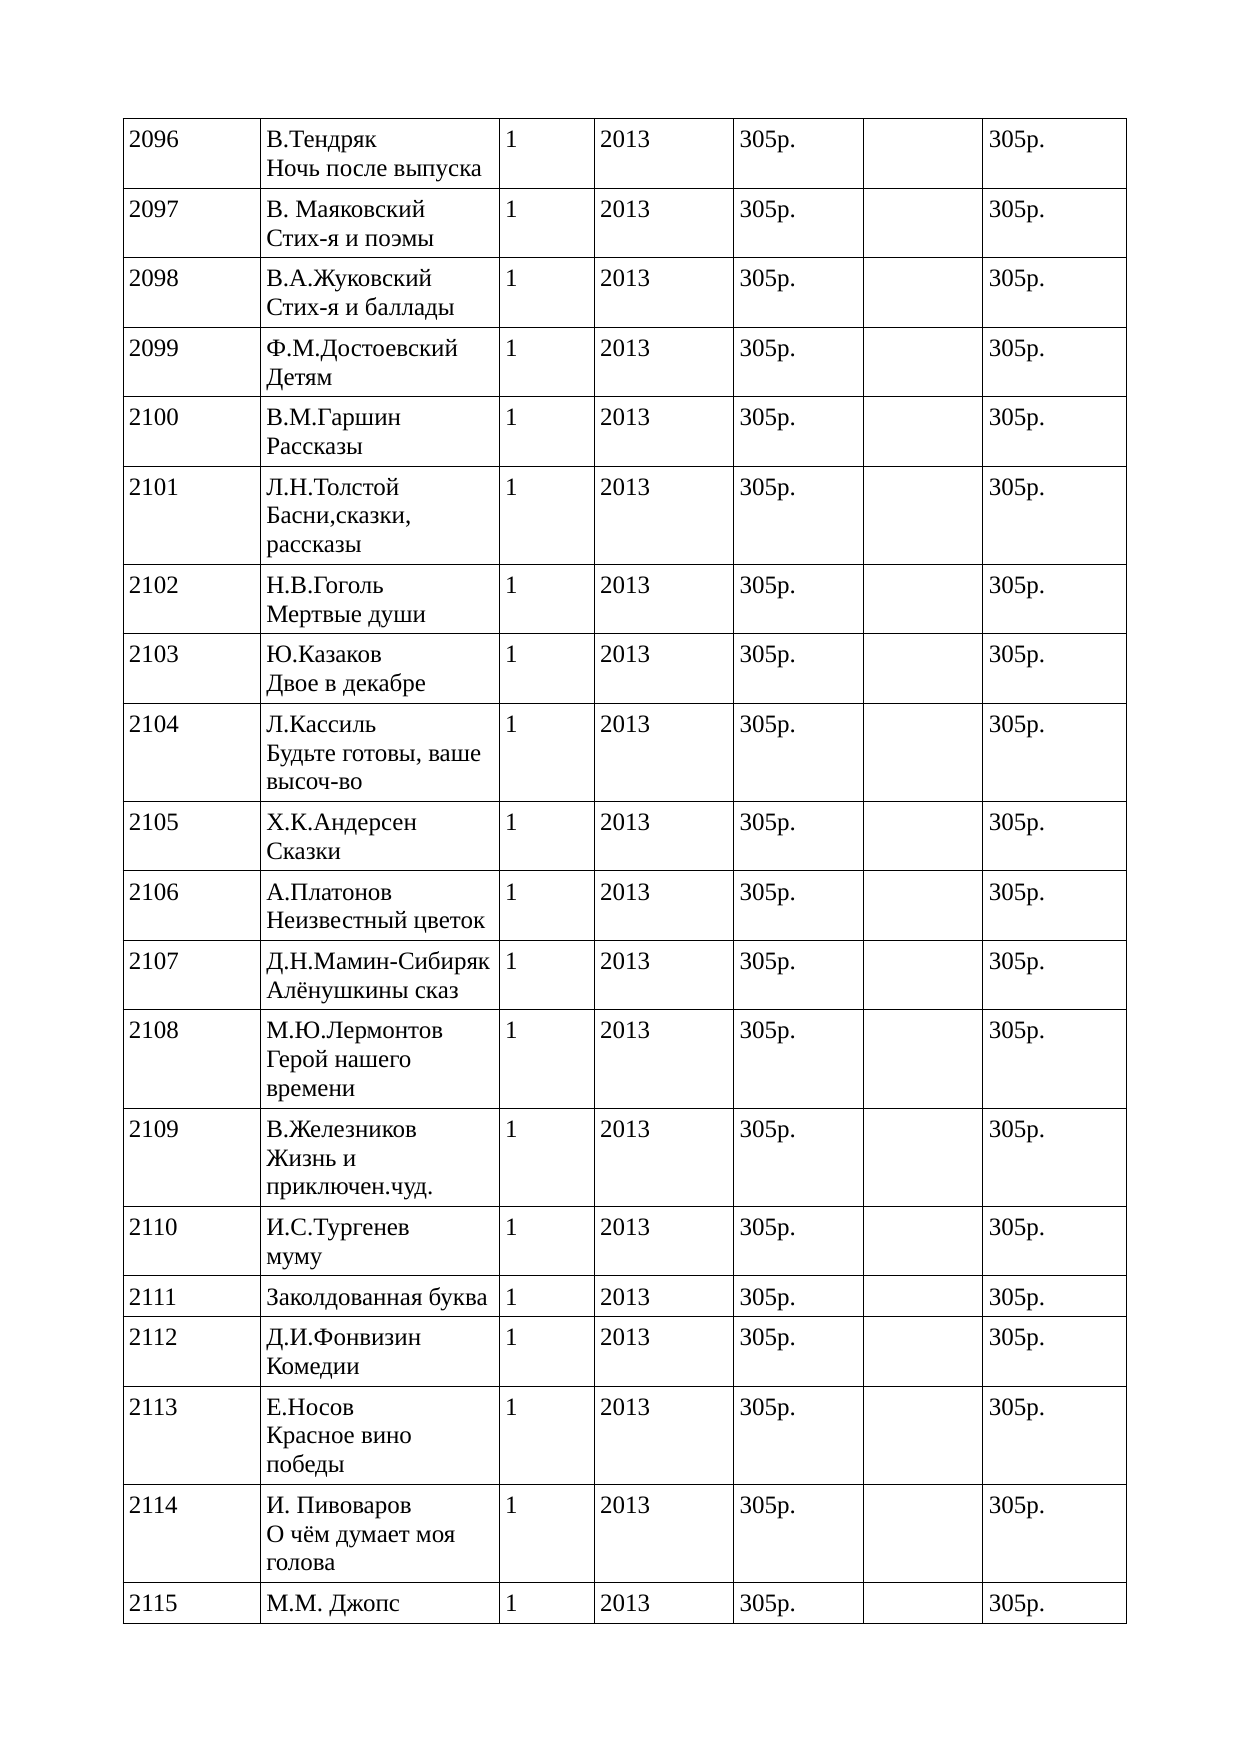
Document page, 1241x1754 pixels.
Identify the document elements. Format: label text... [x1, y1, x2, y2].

table_cell 305р. [983, 1109, 1126, 1206]
table_cell 1 [500, 189, 594, 257]
table_cell 2108 [124, 1010, 260, 1108]
table_cell 2100 [124, 397, 260, 466]
table_cell 2101 [124, 467, 260, 564]
table_cell 2013 [595, 397, 733, 466]
table_cell 2105 [124, 802, 260, 870]
table_cell 305р. [734, 1387, 863, 1484]
table_cell 2097 [124, 189, 260, 257]
table_cell 2013 [595, 258, 733, 327]
table_cell 2013 [595, 1276, 733, 1316]
table_cell 1 [500, 397, 594, 466]
table_cell М.М. Джопс [261, 1583, 499, 1623]
table_cell 1 [500, 871, 594, 940]
table_cell [864, 258, 982, 327]
table_cell И. Пивоваров О чём думает моя голова [261, 1485, 499, 1582]
table_cell 2099 [124, 328, 260, 396]
table_cell 2013 [595, 189, 733, 257]
table_cell 305р. [734, 1276, 863, 1316]
table_cell 305р. [983, 119, 1126, 188]
table_cell 305р. [734, 467, 863, 564]
table_cell М.Ю.Лермонтов Герой нашего времени [261, 1010, 499, 1108]
table_cell 305р. [983, 1207, 1126, 1275]
table_cell 2013 [595, 1109, 733, 1206]
table_cell 2013 [595, 1485, 733, 1582]
table_cell 1 [500, 119, 594, 188]
table_cell [864, 1109, 982, 1206]
table_cell 305р. [734, 871, 863, 940]
table_cell 305р. [734, 1317, 863, 1386]
table_cell 2013 [595, 565, 733, 633]
table_cell 305р. [983, 1276, 1126, 1316]
table_cell [864, 328, 982, 396]
table_cell [864, 189, 982, 257]
table_cell Х.К.Андерсен Сказки [261, 802, 499, 870]
table_cell 2013 [595, 119, 733, 188]
table_cell В.Тендряк Ночь после выпуска [261, 119, 499, 188]
table_cell 305р. [983, 1317, 1126, 1386]
table_cell В.Железников Жизнь и приключен.чуд. [261, 1109, 499, 1206]
table_cell Ю.Казаков Двое в декабре [261, 634, 499, 703]
table_cell 1 [500, 1207, 594, 1275]
table_cell [864, 1317, 982, 1386]
table_cell 2013 [595, 467, 733, 564]
table_cell [864, 397, 982, 466]
table_cell 2113 [124, 1387, 260, 1484]
table_cell 2013 [595, 634, 733, 703]
table_cell 305р. [734, 1010, 863, 1108]
table_cell В. Маяковский Стих-я и поэмы [261, 189, 499, 257]
table_cell 305р. [983, 467, 1126, 564]
table_cell Л.Н.Толстой Басни,сказки, рассказы [261, 467, 499, 564]
table_cell Заколдованная буква [261, 1276, 499, 1316]
table_cell 305р. [734, 1485, 863, 1582]
table_cell 2013 [595, 1010, 733, 1108]
table_cell 305р. [983, 704, 1126, 801]
table_cell 305р. [983, 397, 1126, 466]
table_cell 305р. [734, 1109, 863, 1206]
table_cell 1 [500, 1485, 594, 1582]
table_cell 2114 [124, 1485, 260, 1582]
table_cell 2013 [595, 328, 733, 396]
table_cell 305р. [734, 189, 863, 257]
table_cell 305р. [734, 1207, 863, 1275]
table_cell 1 [500, 802, 594, 870]
table_cell [864, 1387, 982, 1484]
table_cell В.А.Жуковский Стих-я и баллады [261, 258, 499, 327]
table_cell 305р. [734, 565, 863, 633]
table_cell 1 [500, 1317, 594, 1386]
table_cell [864, 119, 982, 188]
table_cell 2013 [595, 802, 733, 870]
table_cell Л.Кассиль Будьте готовы, ваше высоч-во [261, 704, 499, 801]
table_cell В.М.Гаршин Рассказы [261, 397, 499, 466]
table_cell 305р. [983, 328, 1126, 396]
table_cell И.С.Тургенев муму [261, 1207, 499, 1275]
table_cell 2098 [124, 258, 260, 327]
table_cell [864, 802, 982, 870]
table_cell 2112 [124, 1317, 260, 1386]
table_cell 305р. [983, 1485, 1126, 1582]
table_cell Е.Носов Красное вино победы [261, 1387, 499, 1484]
table_cell 305р. [734, 704, 863, 801]
table_cell 1 [500, 565, 594, 633]
table_cell 305р. [983, 258, 1126, 327]
table_cell 305р. [734, 119, 863, 188]
table_cell 305р. [734, 802, 863, 870]
table_cell [864, 634, 982, 703]
table_cell 305р. [734, 258, 863, 327]
table_cell 305р. [983, 871, 1126, 940]
table_cell [864, 1207, 982, 1275]
table_cell Д.Н.Мамин-Сибиряк Алёнушкины сказ [261, 941, 499, 1009]
table_cell 305р. [983, 634, 1126, 703]
table_cell 305р. [734, 634, 863, 703]
table_cell 2102 [124, 565, 260, 633]
table_cell Н.В.Гоголь Мертвые души [261, 565, 499, 633]
table_cell 1 [500, 1010, 594, 1108]
table_cell [864, 941, 982, 1009]
table_cell 305р. [734, 397, 863, 466]
table_cell 2111 [124, 1276, 260, 1316]
table_cell 305р. [983, 565, 1126, 633]
table_cell 2104 [124, 704, 260, 801]
table_cell 1 [500, 1583, 594, 1623]
table_cell [864, 1485, 982, 1582]
table_cell Ф.М.Достоевский Детям [261, 328, 499, 396]
table_cell 2115 [124, 1583, 260, 1623]
table_cell 305р. [983, 1387, 1126, 1484]
table_cell 2107 [124, 941, 260, 1009]
table_cell 1 [500, 1276, 594, 1316]
table_cell 305р. [983, 1583, 1126, 1623]
table_cell [864, 704, 982, 801]
table_cell [864, 1010, 982, 1108]
table_cell 2103 [124, 634, 260, 703]
table_cell [864, 565, 982, 633]
table_cell Д.И.Фонвизин Комедии [261, 1317, 499, 1386]
table_cell 1 [500, 328, 594, 396]
table_cell 2013 [595, 941, 733, 1009]
table_cell 2013 [595, 1387, 733, 1484]
table_cell 1 [500, 634, 594, 703]
table_cell 305р. [983, 189, 1126, 257]
table_cell [864, 1583, 982, 1623]
table_cell 2106 [124, 871, 260, 940]
table_cell А.Платонов Неизвестный цветок [261, 871, 499, 940]
table_cell 1 [500, 467, 594, 564]
table_cell 1 [500, 1387, 594, 1484]
table_cell [864, 467, 982, 564]
table_cell 1 [500, 1109, 594, 1206]
table_cell [864, 871, 982, 940]
table_cell 2013 [595, 1317, 733, 1386]
table_cell 305р. [734, 328, 863, 396]
table_cell 2013 [595, 1207, 733, 1275]
table_cell 305р. [983, 941, 1126, 1009]
table_cell 305р. [983, 1010, 1126, 1108]
table_cell 1 [500, 941, 594, 1009]
table_cell 2096 [124, 119, 260, 188]
table_cell 1 [500, 704, 594, 801]
table_cell 2013 [595, 704, 733, 801]
table_cell 305р. [734, 1583, 863, 1623]
table_cell 305р. [734, 941, 863, 1009]
table_cell 2013 [595, 871, 733, 940]
table_cell 2013 [595, 1583, 733, 1623]
table_cell [864, 1276, 982, 1316]
table_cell 1 [500, 258, 594, 327]
table_cell 2110 [124, 1207, 260, 1275]
table_cell 305р. [983, 802, 1126, 870]
table_cell 2109 [124, 1109, 260, 1206]
